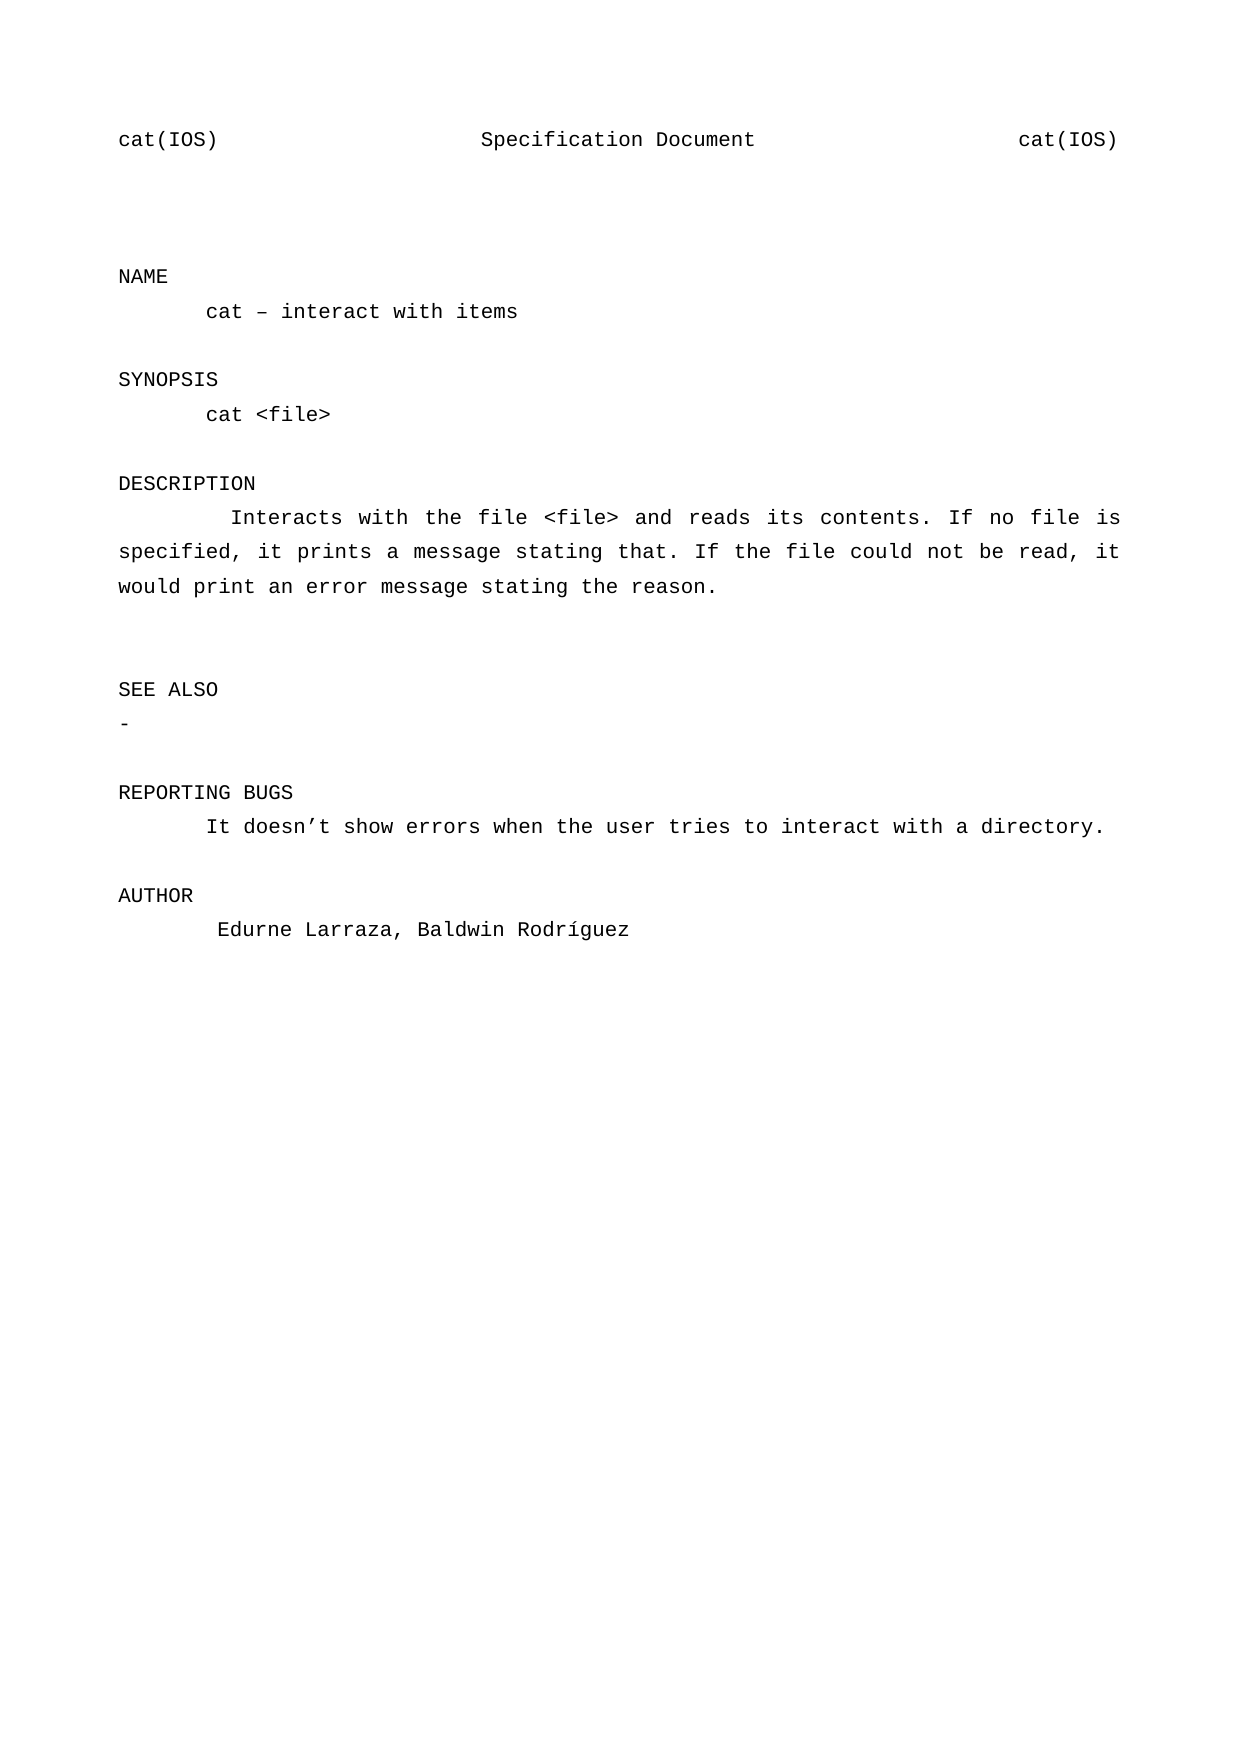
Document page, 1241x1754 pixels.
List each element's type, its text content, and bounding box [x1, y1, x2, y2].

text Interacts with the file <file> and reads its contents. If no file is specified, it prints a message stating that. If the file could not be read, it would print an error message stating the reason. [118, 496, 1122, 599]
text cat <file> [118, 393, 1122, 427]
text It doesn’t show errors when the user tries to interact with a directory. [118, 806, 1122, 840]
text cat – interact with items [118, 290, 1122, 324]
text AUTHOR [118, 874, 1122, 909]
text NAME [118, 256, 1122, 290]
text REPORTING BUGS [118, 771, 1122, 806]
text - [118, 702, 1122, 737]
text SEE ALSO [118, 668, 1122, 702]
text DESCRIPTION [118, 462, 1122, 496]
text Edurne Larraza, Baldwin Rodríguez [118, 909, 1122, 943]
text cat(IOS) Specification Document cat(IOS) [118, 118, 1122, 152]
text SYNOPSIS [118, 359, 1122, 393]
